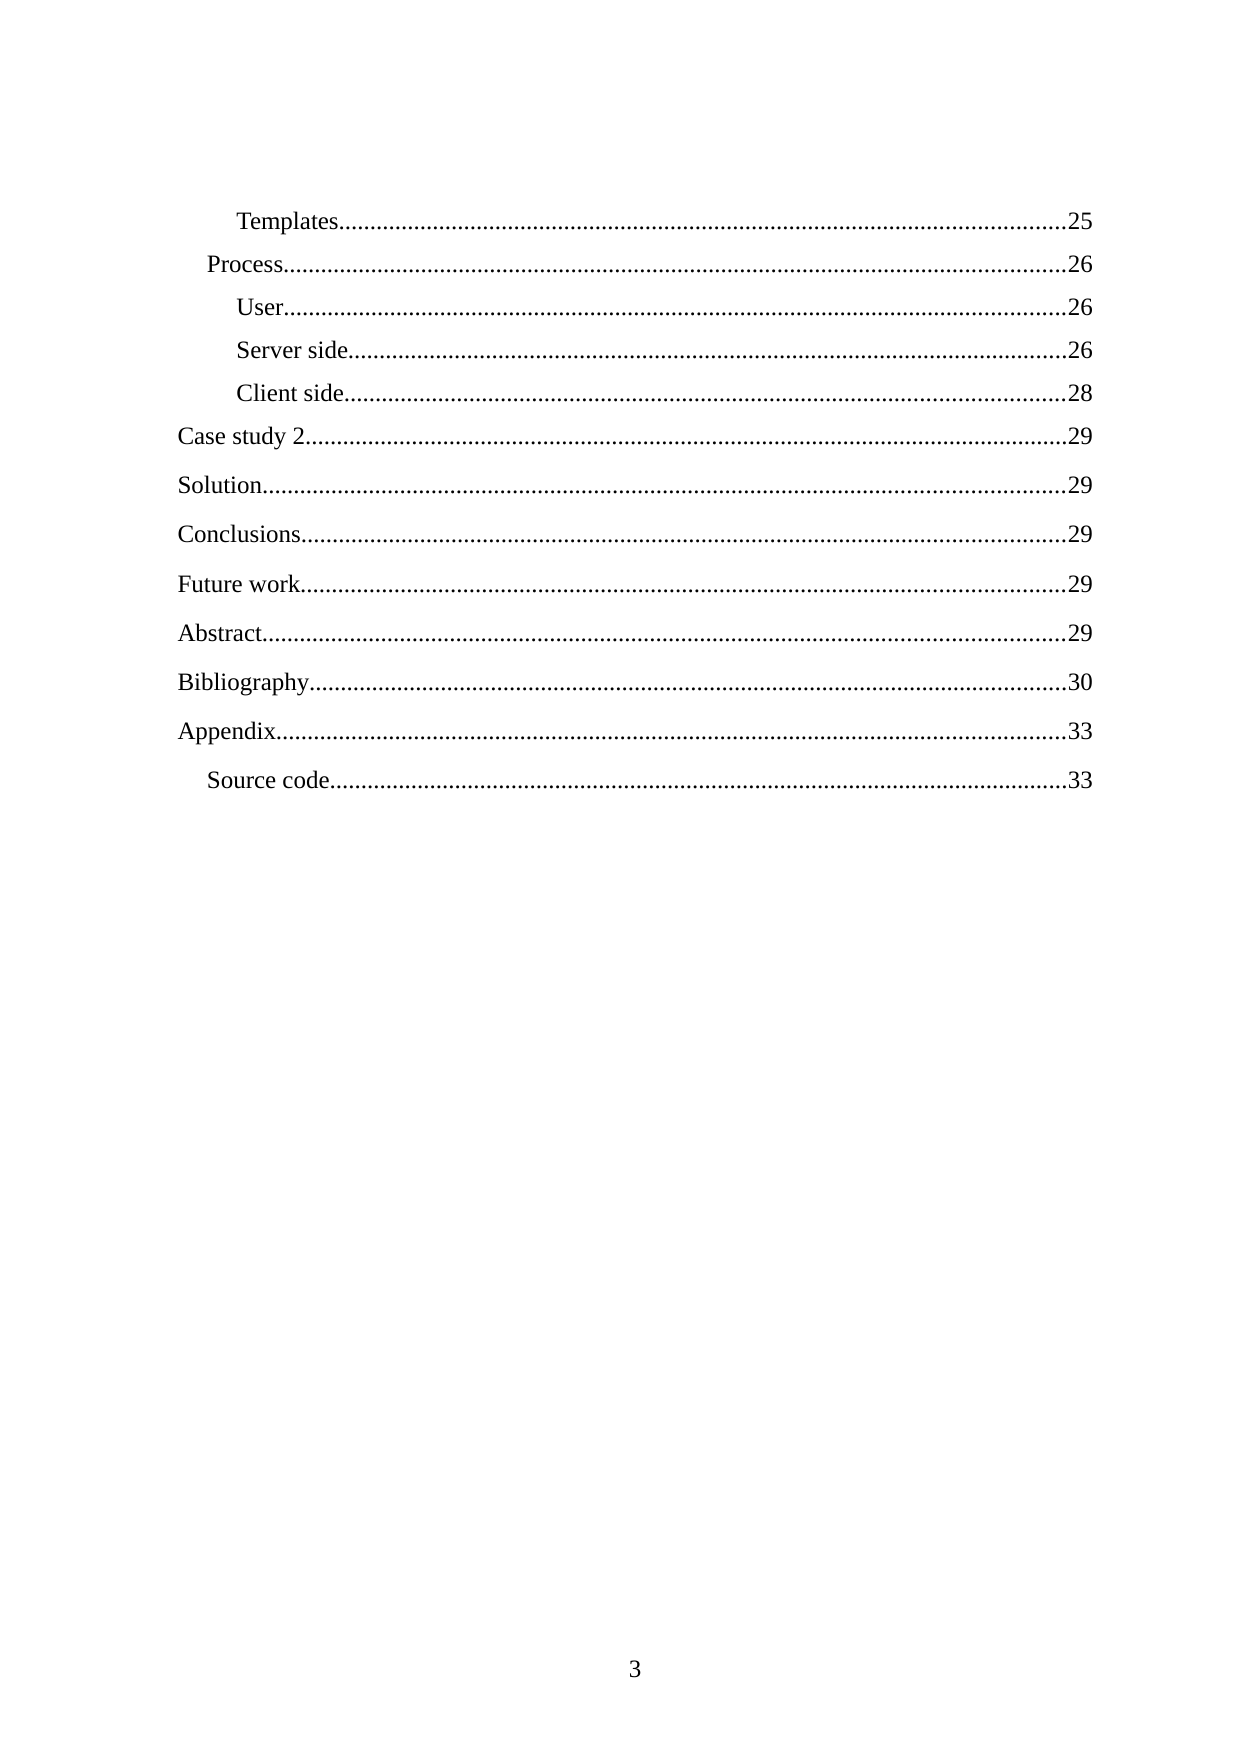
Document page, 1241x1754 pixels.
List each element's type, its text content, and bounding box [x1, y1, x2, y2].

text Server side 26 [236, 335, 1093, 364]
text Solution 29 [177, 471, 1093, 499]
text Appendix 33 [177, 716, 1093, 744]
text Source code 33 [207, 765, 1093, 794]
text Client side 28 [236, 378, 1093, 407]
text Conclusions 29 [177, 519, 1093, 548]
text Abstract 29 [177, 618, 1093, 646]
text Future work 29 [177, 569, 1093, 597]
text User 26 [236, 292, 1093, 321]
text Case study 2 29 [177, 421, 1093, 450]
text Bibliography 30 [177, 667, 1093, 696]
text Process 26 [207, 249, 1093, 278]
text Templates 25 [236, 206, 1093, 234]
